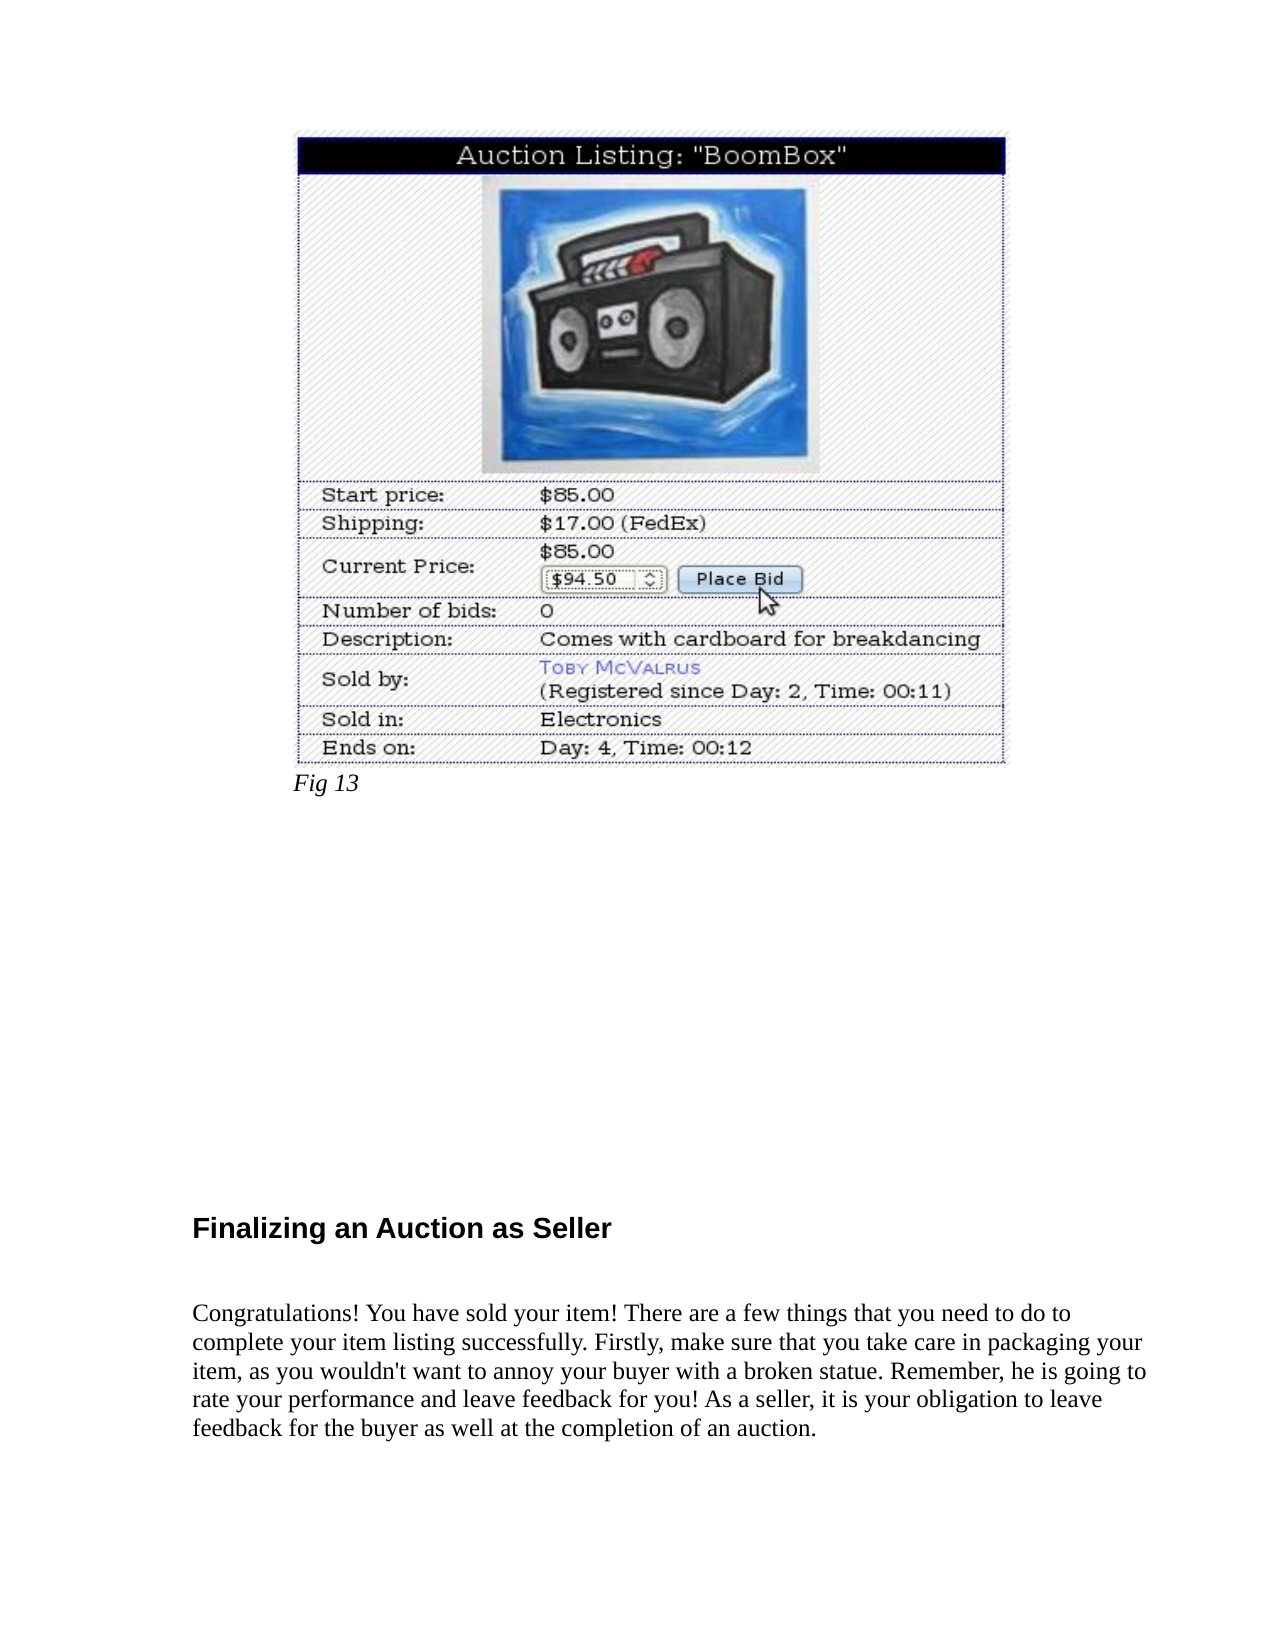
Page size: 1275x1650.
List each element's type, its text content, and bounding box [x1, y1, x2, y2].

text Fig 13 [293, 768, 1010, 797]
text Congratulations! You have sold your item! There are a few things that you need to do to complete your item listing successfully. Firstly, make sure that you take care in packaging your item, as you wouldn't want to annoy your buyer with a broken statue. Remember, he is going to rate your performance and leave feedback for you! As a seller, it is your obligation to leave feedback for the buyer as well at the completion of an auction. [118, 1298, 1157, 1442]
picture [293, 130, 1011, 768]
subtitle Finalizing an Auction as Seller [118, 1211, 1157, 1244]
